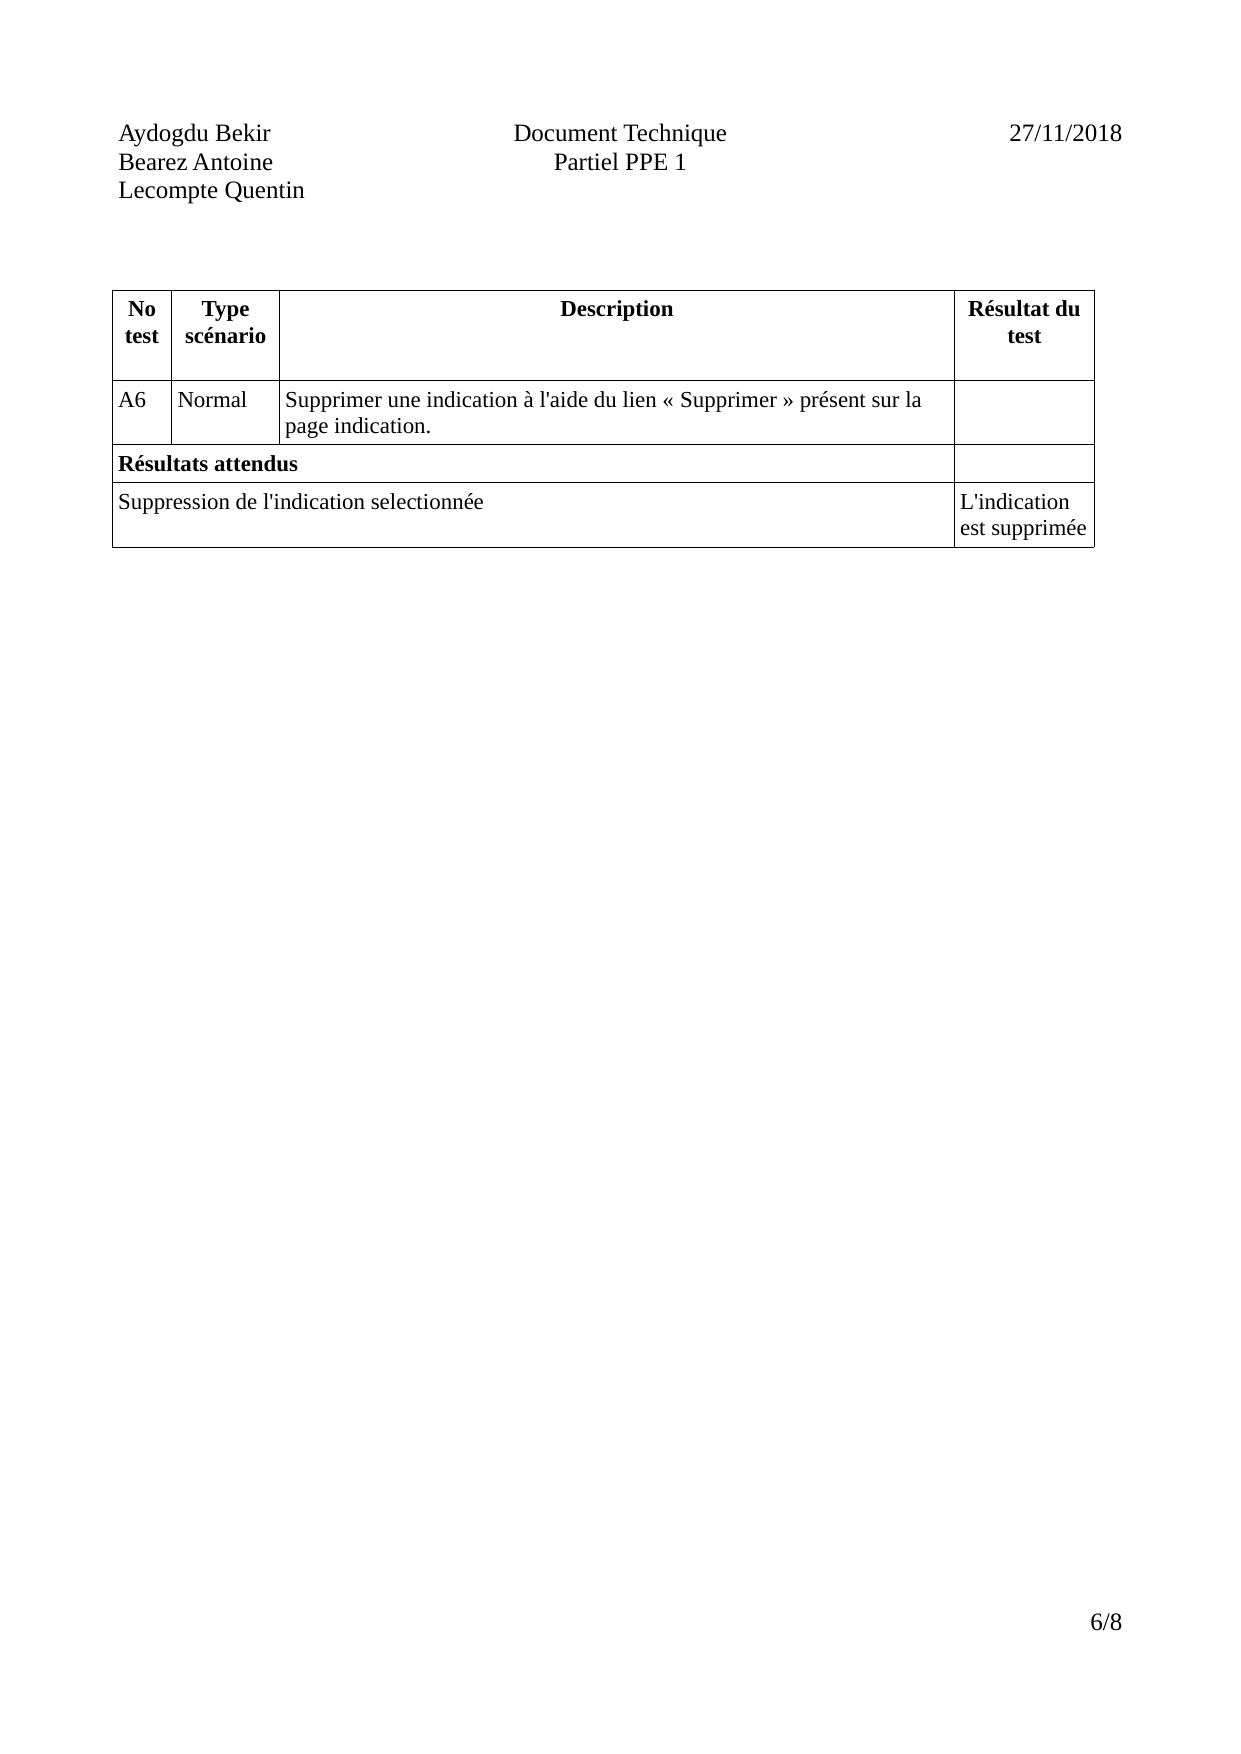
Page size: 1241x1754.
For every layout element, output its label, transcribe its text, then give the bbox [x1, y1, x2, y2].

table_cell Suppression de l'indication selectionnée [113, 483, 954, 547]
table_header Description [280, 291, 954, 380]
table_header Type scénario [172, 291, 279, 380]
table_cell [955, 445, 1094, 482]
table_cell Résultats attendus [113, 445, 954, 482]
table_cell Supprimer une indication à l'aide du lien « Supprimer » présent sur la page indication. [280, 381, 954, 444]
table_cell [955, 381, 1094, 444]
table_cell Normal [172, 381, 279, 444]
table_header No test [113, 291, 171, 380]
table_header Résultat du test [955, 291, 1094, 380]
table_cell A6 [113, 381, 171, 444]
table_cell L'indication est supprimée [955, 483, 1094, 547]
